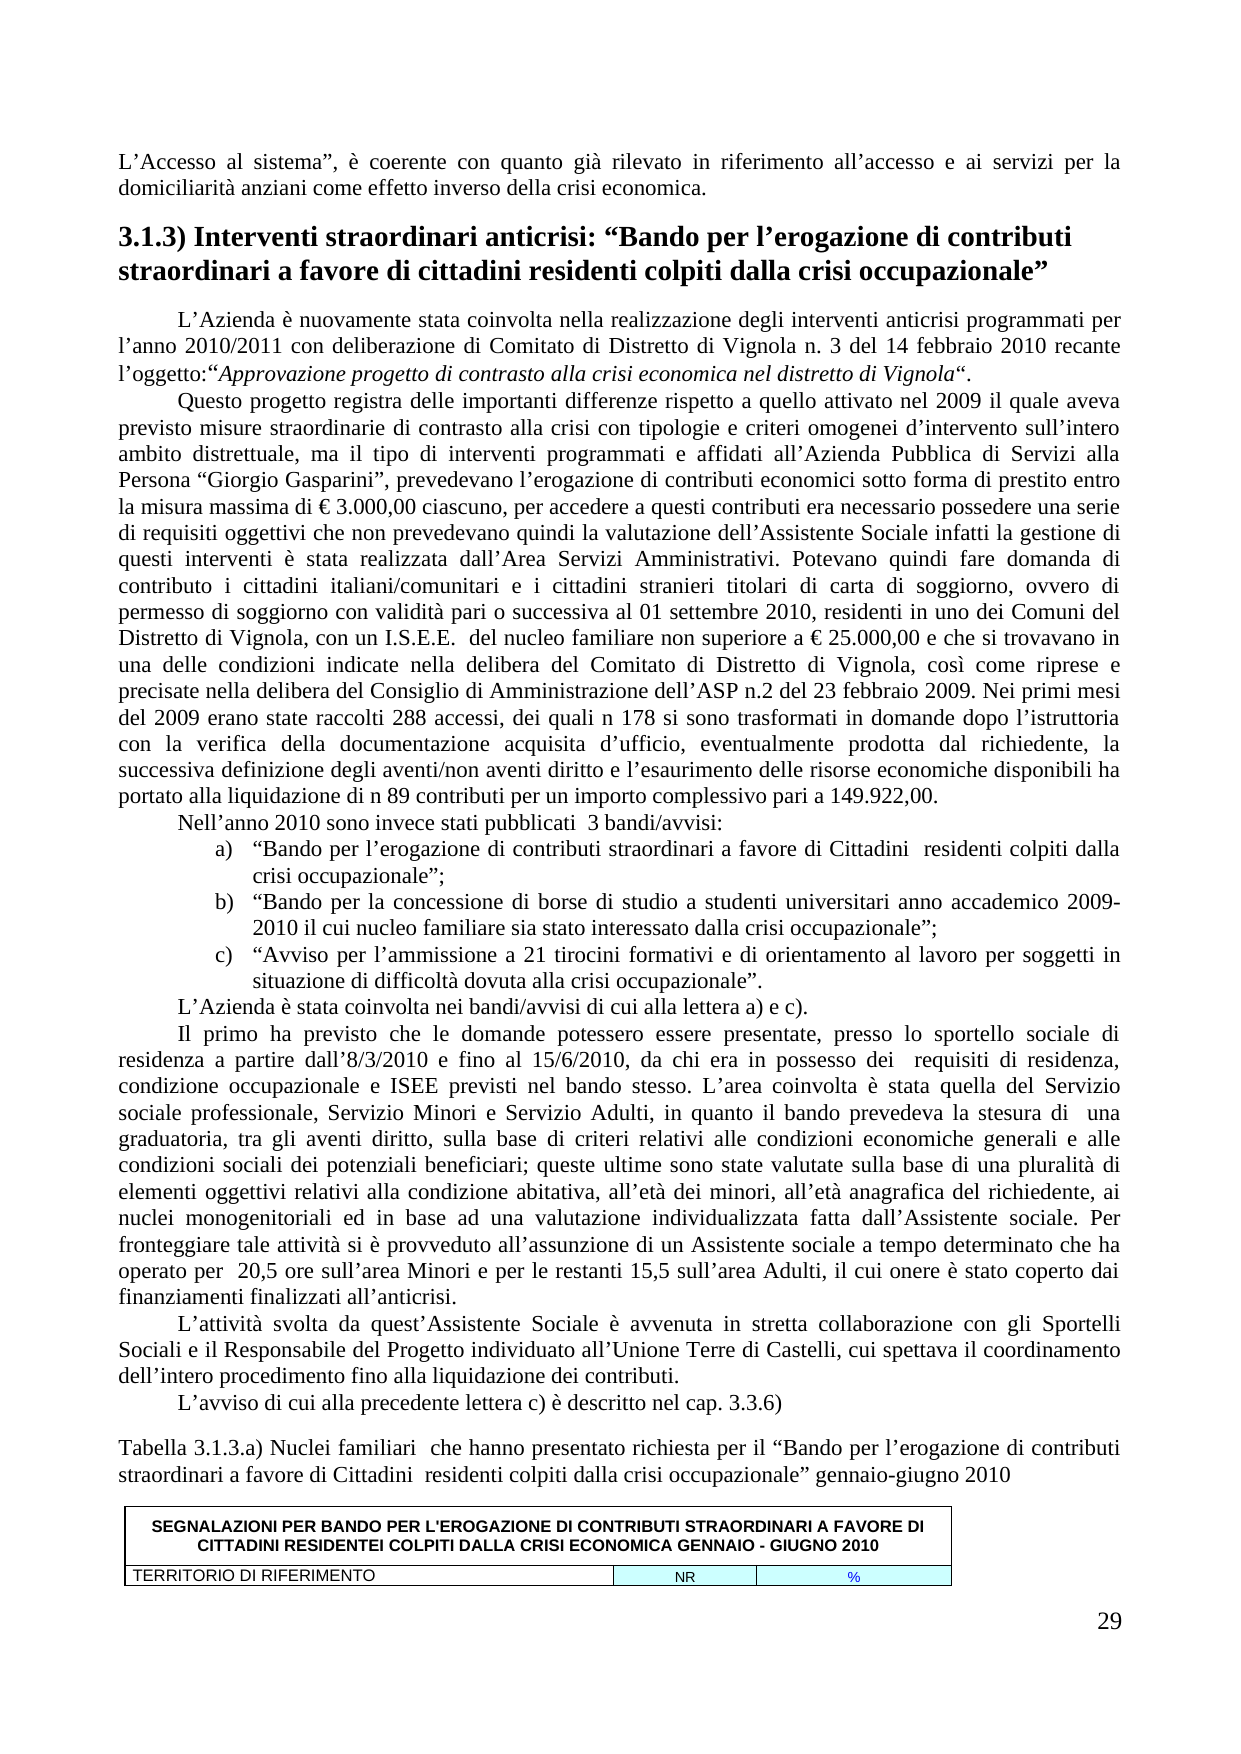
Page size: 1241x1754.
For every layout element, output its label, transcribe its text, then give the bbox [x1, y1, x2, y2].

list “Avviso per l’ammissione a 21 tirocini formativi e di orientamento al lavoro per soggetti in situazione di difficoltà dovuta alla crisi occupazionale”. [215, 941, 1122, 993]
text L’Azienda è nuovamente stata coinvolta nella realizzazione degli interventi anticrisi programmati per l’anno 2010/2011 con deliberazione di Comitato di Distretto di Vignola n. 3 del 14 febbraio 2010 recante l’oggetto:“Approvazione progetto di contrasto alla crisi economica nel distretto di Vignola“. [118, 306, 1122, 387]
text L’Accesso al sistema”, è coerente con quanto già rilevato in riferimento all’accesso e ai servizi per la domiciliarità anziani come effetto inverso della crisi economica. [118, 148, 1122, 200]
text L’attività svolta da quest’Assistente Sociale è avvenuta in stretta collaborazione con gli Sportelli Sociali e il Responsabile del Progetto individuato all’Unione Terre di Castelli, cui spettava il coordinamento dell’intero procedimento fino alla liquidazione dei contributi. [118, 1310, 1122, 1389]
table_cell NR [614, 1566, 756, 1585]
text Questo progetto registra delle importanti differenze rispetto a quello attivato nel 2009 il quale aveva previsto misure straordinarie di contrasto alla crisi con tipologie e criteri omogenei d’intervento sull’intero ambito distrettuale, ma il tipo di interventi programmati e affidati all’Azienda Pubblica di Servizi alla Persona “Giorgio Gasparini”, prevedevano l’erogazione di contributi economici sotto forma di prestito entro la misura massima di € 3.000,00 ciascuno, per accedere a questi contributi era necessario possedere una serie di requisiti oggettivi che non prevedevano quindi la valutazione dell’Assistente Sociale infatti la gestione di questi interventi è stata realizzata dall’Area Servizi Amministrativi. Potevano quindi fare domanda di contributo i cittadini italiani/comunitari e i cittadini stranieri titolari di carta di soggiorno, ovvero di permesso di soggiorno con validità pari o successiva al 01 settembre 2010, residenti in uno dei Comuni del Distretto di Vignola, con un I.S.E.E. del nucleo familiare non superiore a € 25.000,00 e che si trovavano in una delle condizioni indicate nella delibera del Comitato di Distretto di Vignola, così come riprese e precisate nella delibera del Consiglio di Amministrazione dell’ASP n.2 del 23 febbraio 2009. Nei primi mesi del 2009 erano state raccolti 288 accessi, dei quali n 178 si sono trasformati in domande dopo l’istruttoria con la verifica della documentazione acquisita d’ufficio, eventualmente prodotta dal richiedente, la successiva definizione degli aventi/non aventi diritto e l’esaurimento delle risorse economiche disponibili ha portato alla liquidazione di n 89 contributi per un importo complessivo pari a 149.922,00. [118, 387, 1122, 809]
text L’avviso di cui alla precedente lettera c) è descritto nel cap. 3.3.6) [118, 1389, 1122, 1415]
text 3.1.3) Interventi straordinari anticrisi: “Bando per l’erogazione di contributi straordinari a favore di cittadini residenti colpiti dalla crisi occupazionale” [118, 219, 1122, 287]
table_cell TERRITORIO DI RIFERIMENTO [126, 1566, 613, 1585]
list “Bando per l’erogazione di contributi straordinari a favore di Cittadini residenti colpiti dalla crisi occupazionale”; [215, 835, 1122, 888]
text Il primo ha previsto che le domande potessero essere presentate, presso lo sportello sociale di residenza a partire dall’8/3/2010 e fino al 15/6/2010, da chi era in possesso dei requisiti di residenza, condizione occupazionale e ISEE previsti nel bando stesso. L’area coinvolta è stata quella del Servizio sociale professionale, Servizio Minori e Servizio Adulti, in quanto il bando prevedeva la stesura di una graduatoria, tra gli aventi diritto, sulla base di criteri relativi alle condizioni economiche generali e alle condizioni sociali dei potenziali beneficiari; queste ultime sono state valutate sulla base di una pluralità di elementi oggettivi relativi alla condizione abitativa, all’età dei minori, all’età anagrafica del richiedente, ai nuclei monogenitoriali ed in base ad una valutazione individualizzata fatta dall’Assistente sociale. Per fronteggiare tale attività si è provveduto all’assunzione di un Assistente sociale a tempo determinato che ha operato per 20,5 ore sull’area Minori e per le restanti 15,5 sull’area Adulti, il cui onere è stato coperto dai finanziamenti finalizzati all’anticrisi. [118, 1020, 1122, 1310]
table_cell % [757, 1566, 951, 1585]
table_header SEGNALAZIONI PER BANDO PER L'EROGAZIONE DI CONTRIBUTI STRAORDINARI A FAVORE DI CITTADINI RESIDENTEI COLPITI DALLA CRISI ECONOMICA GENNAIO - GIUGNO 2010 [126, 1507, 951, 1565]
text Tabella 3.1.3.a) Nuclei familiari che hanno presentato richiesta per il “Bando per l’erogazione di contributi straordinari a favore di Cittadini residenti colpiti dalla crisi occupazionale” gennaio-giugno 2010 [118, 1434, 1122, 1487]
list “Bando per la concessione di borse di studio a studenti universitari anno accademico 2009-2010 il cui nucleo familiare sia stato interessato dalla crisi occupazionale”; [215, 888, 1122, 941]
text Nell’anno 2010 sono invece stati pubblicati 3 bandi/avvisi: [118, 809, 1122, 835]
text L’Azienda è stata coinvolta nei bandi/avvisi di cui alla lettera a) e c). [118, 993, 1122, 1020]
